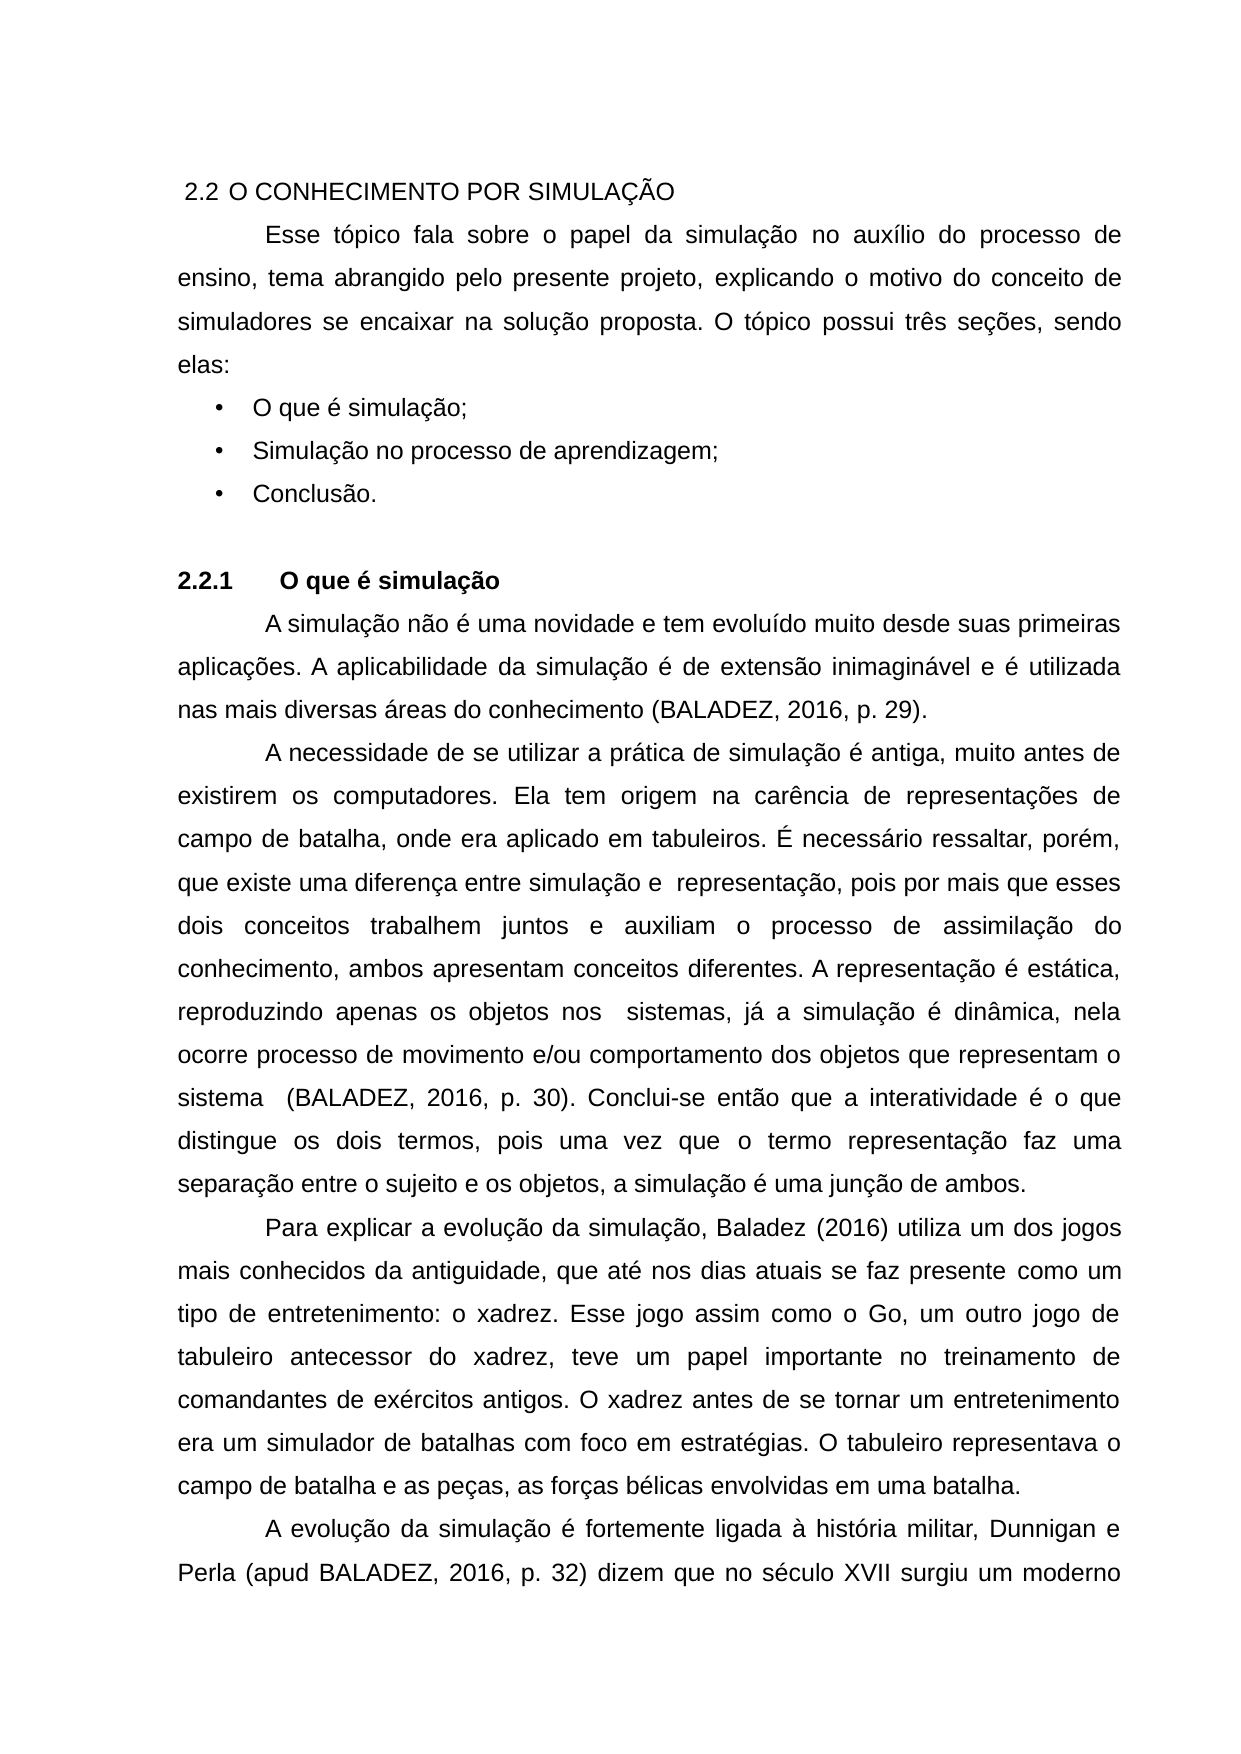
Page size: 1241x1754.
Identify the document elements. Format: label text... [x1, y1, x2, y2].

text Esse tópico fala sobre o papel da simulação no auxílio do processo de ensino, tema abrangido pelo presente projeto, explicando o motivo do conceito de simuladores se encaixar na solução proposta. O tópico possui três seções, sendo elas: [177, 220, 1122, 378]
text Para explicar a evolução da simulação, Baladez (2016) utiliza um dos jogos mais conhecidos da antiguidade, que até nos dias atuais se faz presente como um tipo de entretenimento: o xadrez. Esse jogo assim como o Go, um outro jogo de tabuleiro antecessor do xadrez, teve um papel importante no treinamento de comandantes de exércitos antigos. O xadrez antes de se tornar um entretenimento era um simulador de batalhas com foco em estratégias. O tabuleiro representava o campo de batalha e as peças, as forças bélicas envolvidas em uma batalha. [177, 1212, 1122, 1500]
subtitle O que é simulação [177, 566, 1122, 594]
text A evolução da simulação é fortemente ligada à história militar, Dunnigan e Perla (apud BALADEZ, 2016, p. 32) dizem que no século XVII surgiu um moderno [177, 1514, 1122, 1586]
list Conclusão. [215, 479, 1122, 508]
text A simulação não é uma novidade e tem evoluído muito desde suas primeiras aplicações. A aplicabilidade da simulação é de extensão inimaginável e é utilizada nas mais diversas áreas do conhecimento (BALADEZ, 2016, p. 29). [177, 609, 1122, 724]
list Simulação no processo de aprendizagem; [215, 436, 1122, 465]
subtitle O Conhecimento por Simulação [177, 177, 1122, 206]
text A necessidade de se utilizar a prática de simulação é antiga, muito antes de existirem os computadores. Ela tem origem na carência de representações de campo de batalha, onde era aplicado em tabuleiros. É necessário ressaltar, porém, que existe uma diferença entre simulação e representação, pois por mais que esses dois conceitos trabalhem juntos e auxiliam o processo de assimilação do conhecimento, ambos apresentam conceitos diferentes. A representação é estática, reproduzindo apenas os objetos nos sistemas, já a simulação é dinâmica, nela ocorre processo de movimento e/ou comportamento dos objetos que representam o sistema (BALADEZ, 2016, p. 30). Conclui-se então que a interatividade é o que distingue os dois termos, pois uma vez que o termo representação faz uma separação entre o sujeito e os objetos, a simulação é uma junção de ambos. [177, 738, 1122, 1198]
list O que é simulação; [215, 393, 1122, 422]
